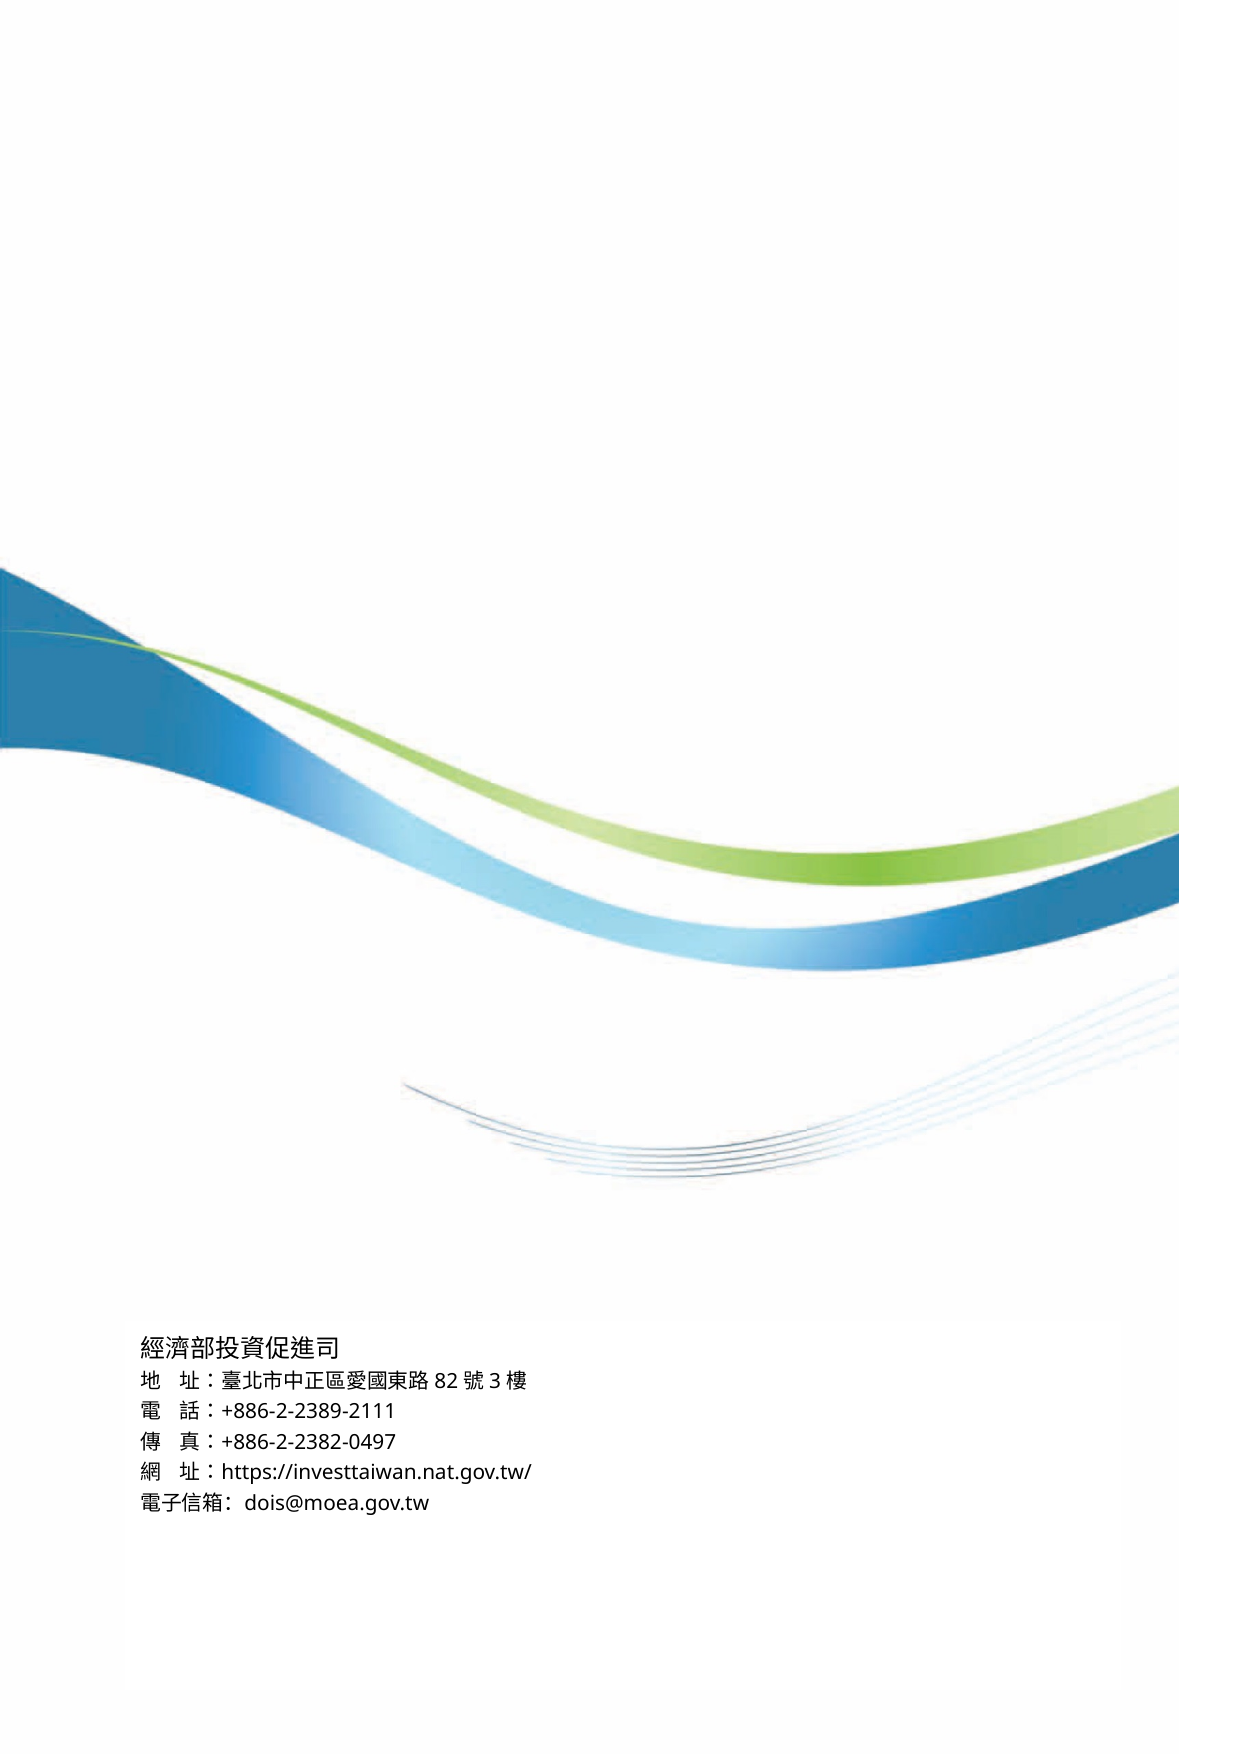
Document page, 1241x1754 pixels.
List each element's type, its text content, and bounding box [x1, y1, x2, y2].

text 電子信箱：dois@moea.gov.tw [140, 1486, 1106, 1516]
text 地 址：臺北市中正區愛國東路 82 號 3 樓 [140, 1364, 1106, 1395]
text 網 址：https://investtaiwan.nat.gov.tw/ [140, 1455, 1106, 1486]
text 電 話：+886-2-2389-2111 [140, 1395, 1106, 1425]
picture [0, 0, 1179, 1754]
text 經濟部投資促進司 [140, 1328, 1106, 1364]
text 傳 真：+886-2-2382-0497 [140, 1425, 1106, 1455]
